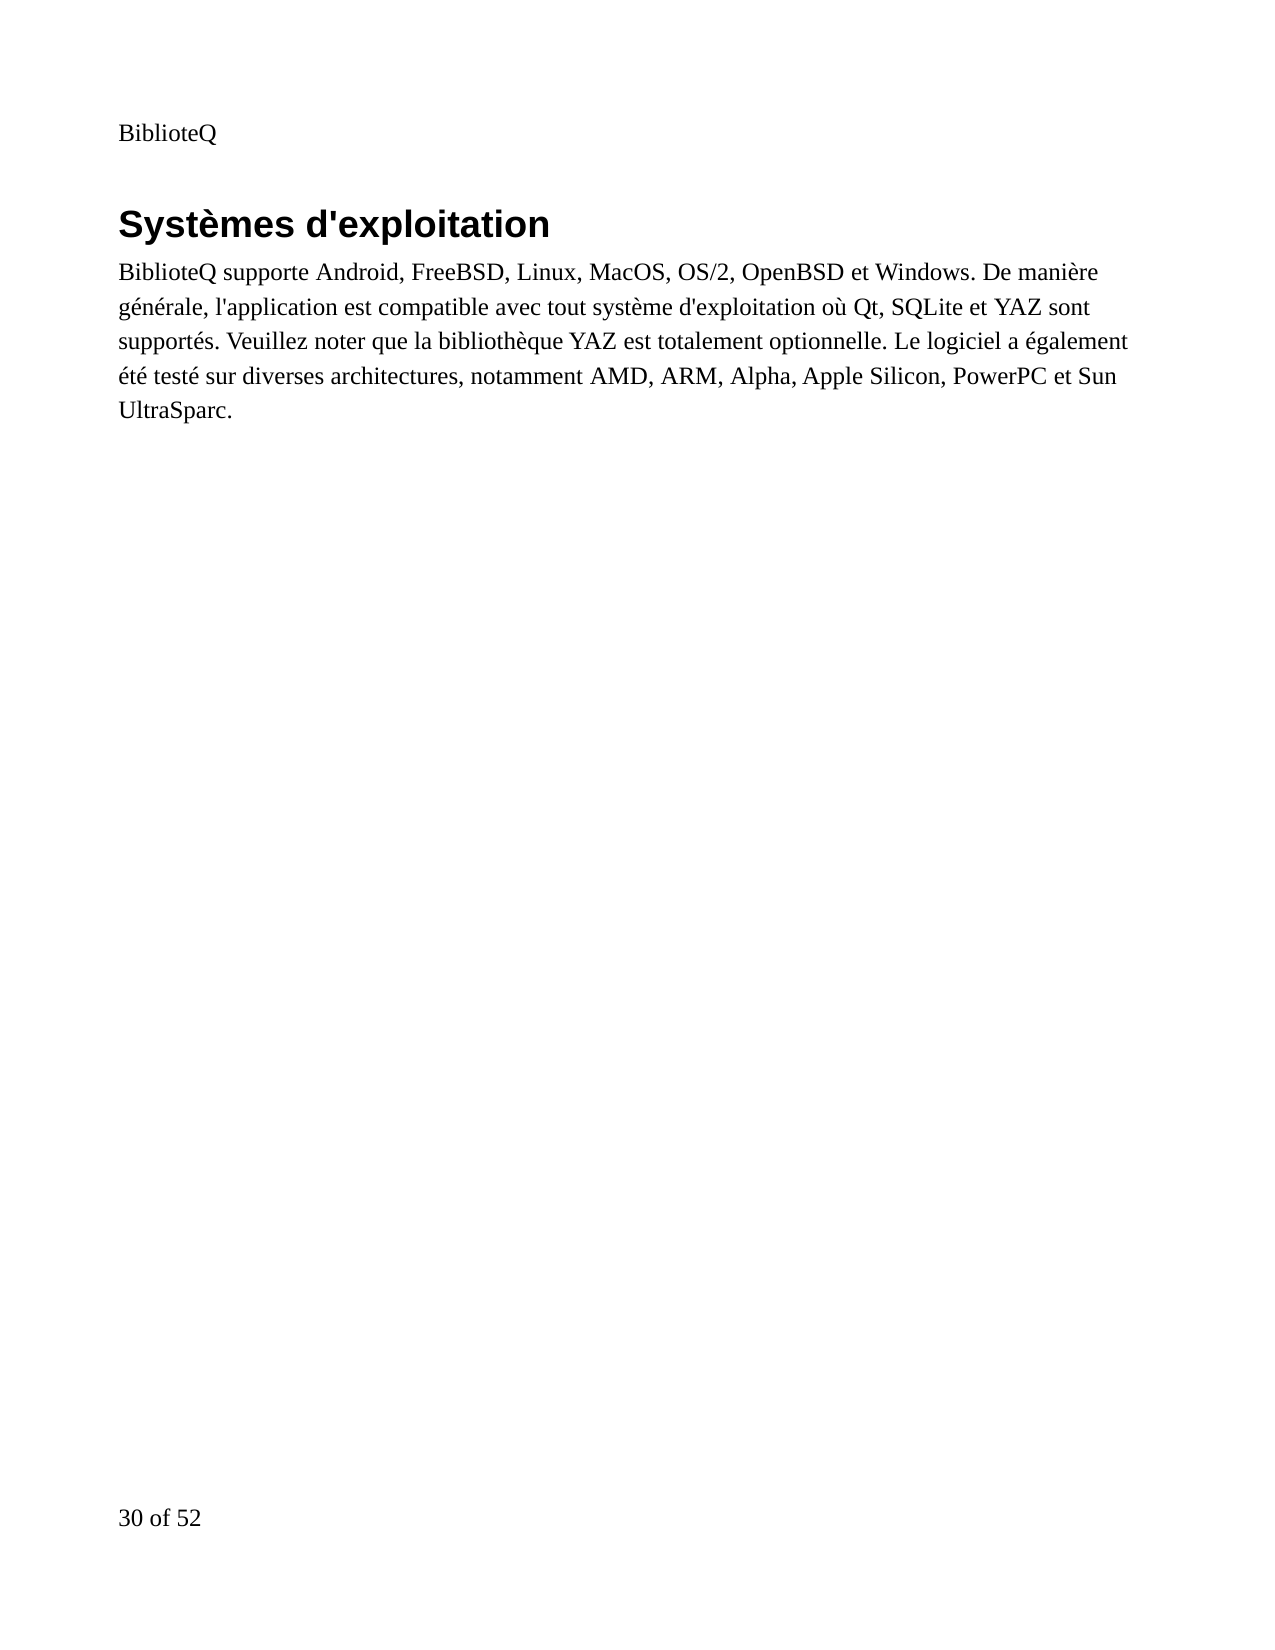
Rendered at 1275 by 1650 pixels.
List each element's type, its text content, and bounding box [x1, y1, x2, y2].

text BiblioteQ supporte Android, FreeBSD, Linux, MacOS, OS/2, OpenBSD et Windows. De manière générale, l'application est compatible avec tout système d'exploitation où Qt, SQLite et YAZ sont supportés. Veuillez noter que la bibliothèque YAZ est totalement optionnelle. Le logiciel a également été testé sur diverses architectures, notamment AMD, ARM, Alpha, Apple Silicon, PowerPC et Sun UltraSparc. [118, 257, 1157, 424]
subtitle Systèmes d'exploitation [118, 201, 1157, 245]
